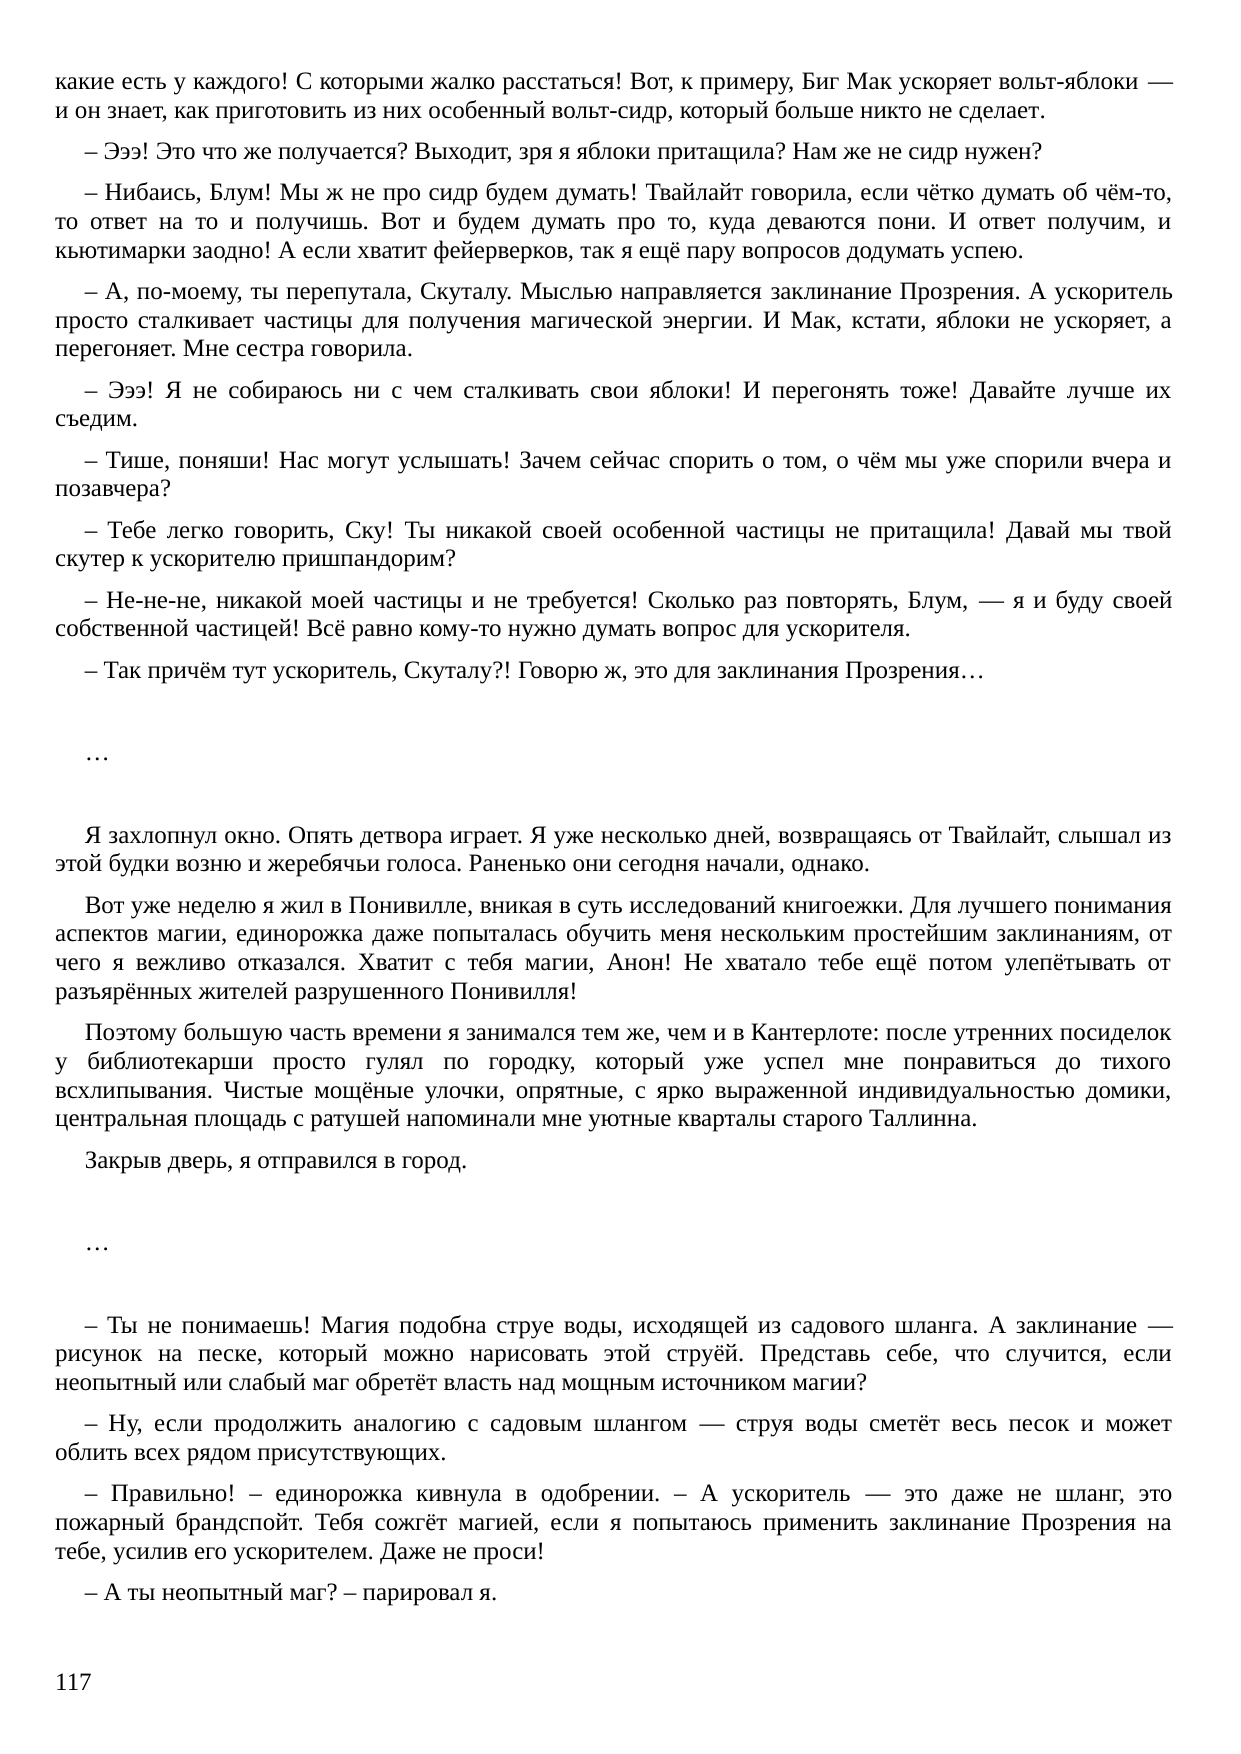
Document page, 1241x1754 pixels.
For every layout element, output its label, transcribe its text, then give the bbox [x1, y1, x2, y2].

text – Не-не-не, никакой моей частицы и не требуется! Сколько раз повторять, Блум, — я и буду своей собственной частицей! Всё равно кому-то нужно думать вопрос для ускорителя. [55, 585, 1173, 642]
text – Правильно! – единорожка кивнула в одобрении. – А ускоритель — это даже не шланг, это пожарный брандспойт. Тебя сожгёт магией, если я попытаюсь применить заклинание Прозрения на тебе, усилив его ускорителем. Даже не проси! [55, 1478, 1173, 1565]
text – Тебе легко говорить, Ску! Ты никакой своей особенной частицы не притащила! Давай мы твой скутер к ускорителю пришпандорим? [55, 515, 1173, 572]
text – А ты неопытный маг? – парировал я. [55, 1577, 1173, 1606]
text – Ты не понимаешь! Магия подобна струе воды, исходящей из садового шланга. А заклинание — рисунок на песке, который можно нарисовать этой струёй. Представь себе, что случится, если неопытный или слабый маг обретёт власть над мощным источником магии? [55, 1310, 1173, 1396]
text … [55, 737, 1173, 766]
text Вот уже неделю я жил в Понивилле, вникая в суть исследований книгоежки. Для лучшего понимания аспектов магии, единорожка даже попыталась обучить меня нескольким простейшим заклинаниям, от чего я вежливо отказался. Хватит с тебя магии, Анон! Не хватало тебе ещё потом улепётывать от разъярённых жителей разрушенного Понивилля! [55, 890, 1173, 1005]
text – Тише, поняши! Нас могут услышать! Зачем сейчас спорить о том, о чём мы уже спорили вчера и позавчера? [55, 445, 1173, 502]
text какие есть у каждого! С которыми жалко расстаться! Вот, к примеру, Биг Мак ускоряет вольт-яблоки — и он знает, как приготовить из них особенный вольт-сидр, который больше никто не сделает. [55, 66, 1173, 123]
text – Так причём тут ускоритель, Скуталу?! Говорю ж, это для заклинания Прозрения… [55, 655, 1173, 683]
text – Ну, если продолжить аналогию с садовым шлангом — струя воды сметёт весь песок и может облить всех рядом присутствующих. [55, 1408, 1173, 1466]
text – Нибаись, Блум! Мы ж не про сидр будем думать! Твайлайт говорила, если чётко думать об чём-то, то ответ на то и получишь. Вот и будем думать про то, куда деваются пони. И ответ получим, и кьютимарки заодно! А если хватит фейерверков, так я ещё пару вопросов додумать успею. [55, 177, 1173, 263]
text – А, по-моему, ты перепутала, Скуталу. Мыслью направляется заклинание Прозрения. А ускоритель просто сталкивает частицы для получения магической энергии. И Мак, кстати, яблоки не ускоряет, а перегоняет. Мне сестра говорила. [55, 276, 1173, 362]
text Закрыв дверь, я отправился в город. [55, 1145, 1173, 1173]
text … [55, 1227, 1173, 1256]
text Я захлопнул окно. Опять детвора играет. Я уже несколько дней, возвращаясь от Твайлайт, слышал из этой будки возню и жеребячьи голоса. Раненько они сегодня начали, однако. [55, 820, 1173, 877]
text Поэтому большую часть времени я занимался тем же, чем и в Кантерлоте: после утренних посиделок у библиотекарши просто гулял по городку, который уже успел мне понравиться до тихого всхлипывания. Чистые мощёные улочки, опрятные, с ярко выраженной индивидуальностью домики, центральная площадь с ратушей напоминали мне уютные кварталы старого Таллинна. [55, 1017, 1173, 1132]
text – Эээ! Я не собираюсь ни с чем сталкивать свои яблоки! И перегонять тоже! Давайте лучше их съедим. [55, 375, 1173, 432]
text – Эээ! Это что же получается? Выходит, зря я яблоки притащила? Нам же не сидр нужен? [55, 136, 1173, 165]
